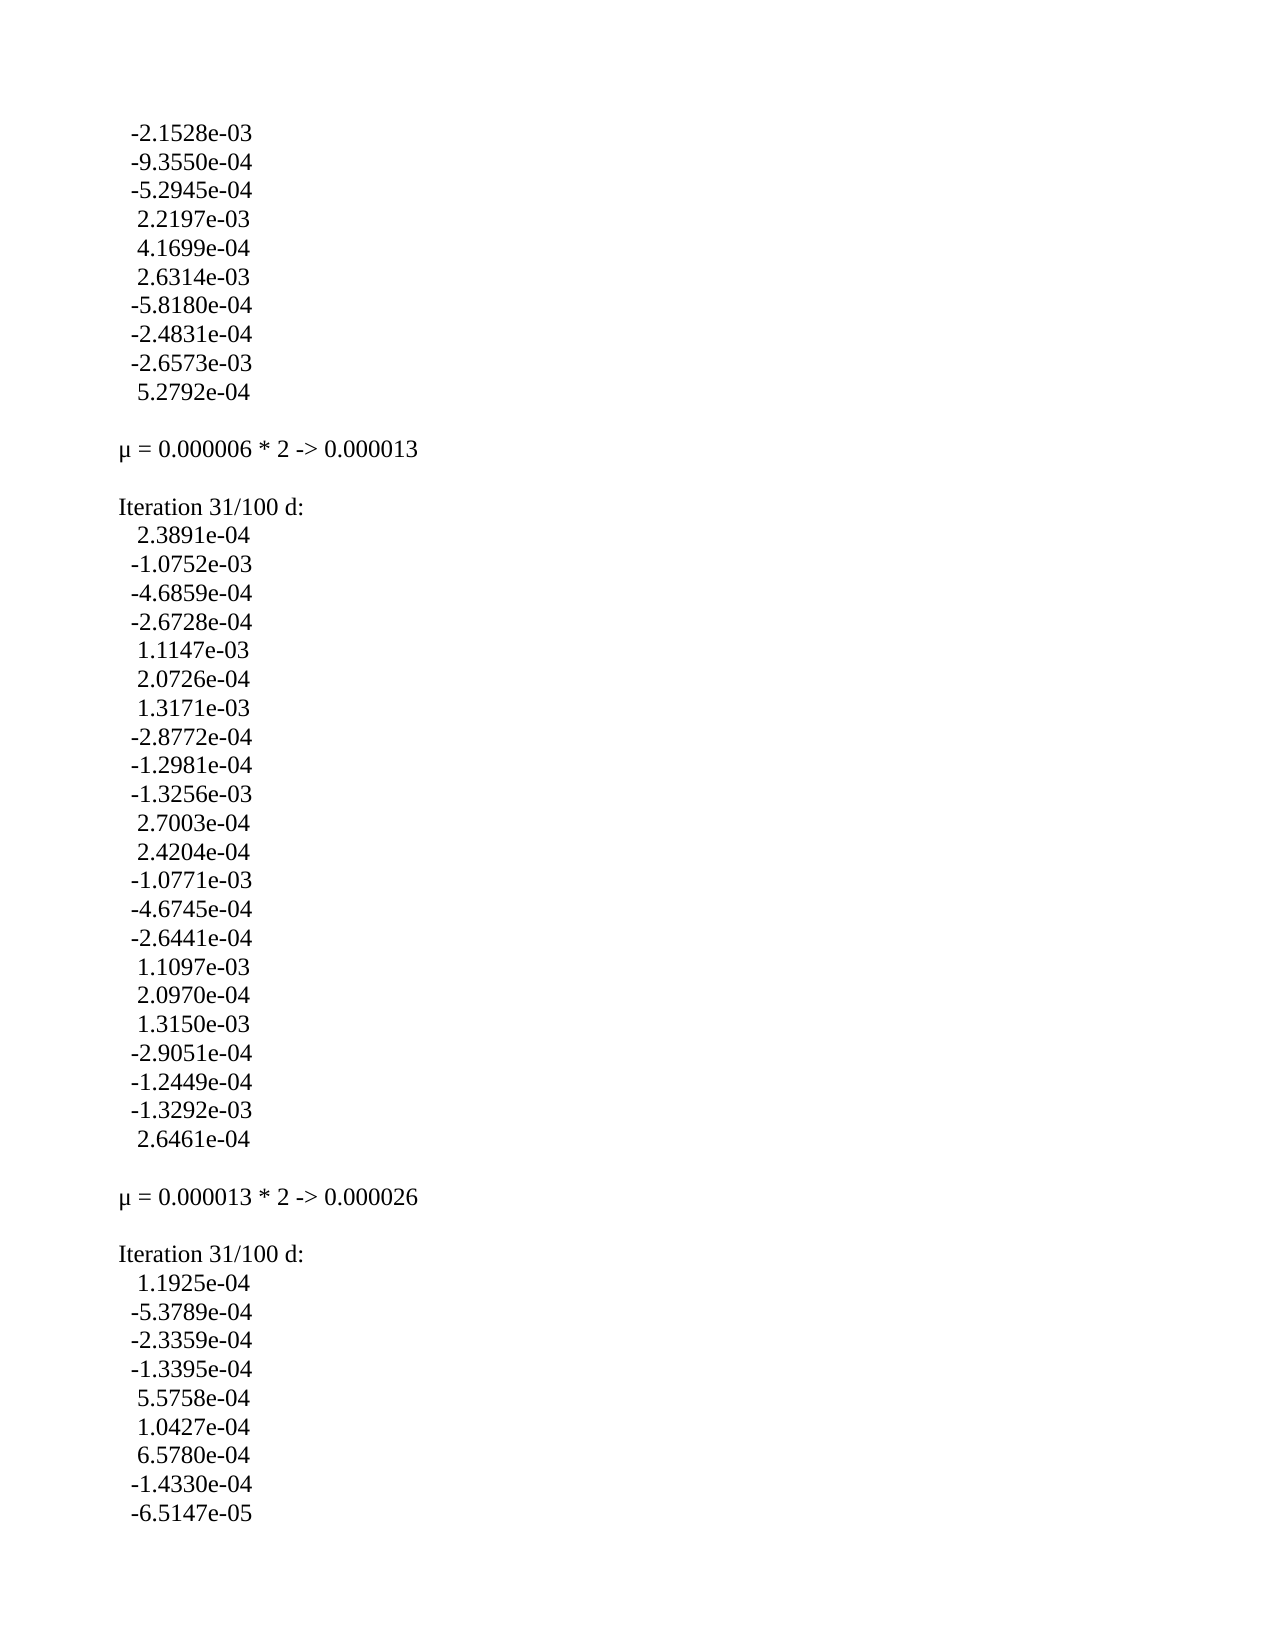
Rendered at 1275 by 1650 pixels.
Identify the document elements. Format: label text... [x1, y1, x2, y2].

text -4.6859e-04 [118, 578, 1157, 607]
text 2.0726e-04 [118, 664, 1157, 693]
text -4.6745e-04 [118, 894, 1157, 923]
text -5.2945e-04 [118, 176, 1157, 204]
text -2.6728e-04 [118, 607, 1157, 636]
text -1.4330e-04 [118, 1469, 1157, 1498]
text -1.3256e-03 [118, 779, 1157, 808]
text -1.0752e-03 [118, 549, 1157, 578]
text 2.3891e-04 [118, 521, 1157, 549]
text 1.1097e-03 [118, 952, 1157, 981]
text 2.4204e-04 [118, 837, 1157, 866]
text -2.6573e-03 [118, 348, 1157, 377]
text -2.1528e-03 [118, 118, 1157, 147]
text -1.3292e-03 [118, 1096, 1157, 1124]
text 5.5758e-04 [118, 1383, 1157, 1412]
text 1.3150e-03 [118, 1009, 1157, 1038]
text 2.6314e-03 [118, 262, 1157, 291]
text -2.3359e-04 [118, 1326, 1157, 1354]
text 2.2197e-03 [118, 204, 1157, 233]
text 1.3171e-03 [118, 693, 1157, 722]
text 1.1925e-04 [118, 1268, 1157, 1297]
text 1.0427e-04 [118, 1412, 1157, 1441]
text μ = 0.000013 * 2 -> 0.000026 [118, 1182, 1157, 1211]
text 4.1699e-04 [118, 233, 1157, 262]
text -1.2449e-04 [118, 1067, 1157, 1096]
text 1.1147e-03 [118, 636, 1157, 664]
text -5.3789e-04 [118, 1297, 1157, 1326]
text -6.5147e-05 [118, 1498, 1157, 1527]
text 2.0970e-04 [118, 981, 1157, 1009]
text -2.6441e-04 [118, 923, 1157, 952]
text 2.7003e-04 [118, 808, 1157, 837]
text 2.6461e-04 [118, 1124, 1157, 1153]
text Iteration 31/100 d: [118, 1239, 1157, 1268]
text Iteration 31/100 d: [118, 492, 1157, 521]
text -5.8180e-04 [118, 291, 1157, 319]
text -9.3550e-04 [118, 147, 1157, 176]
text -2.4831e-04 [118, 319, 1157, 348]
text -1.0771e-03 [118, 866, 1157, 894]
text -1.3395e-04 [118, 1354, 1157, 1383]
text 6.5780e-04 [118, 1441, 1157, 1469]
text 5.2792e-04 [118, 377, 1157, 406]
text μ = 0.000006 * 2 -> 0.000013 [118, 434, 1157, 463]
text -2.9051e-04 [118, 1038, 1157, 1067]
text -2.8772e-04 [118, 722, 1157, 751]
text -1.2981e-04 [118, 751, 1157, 779]
